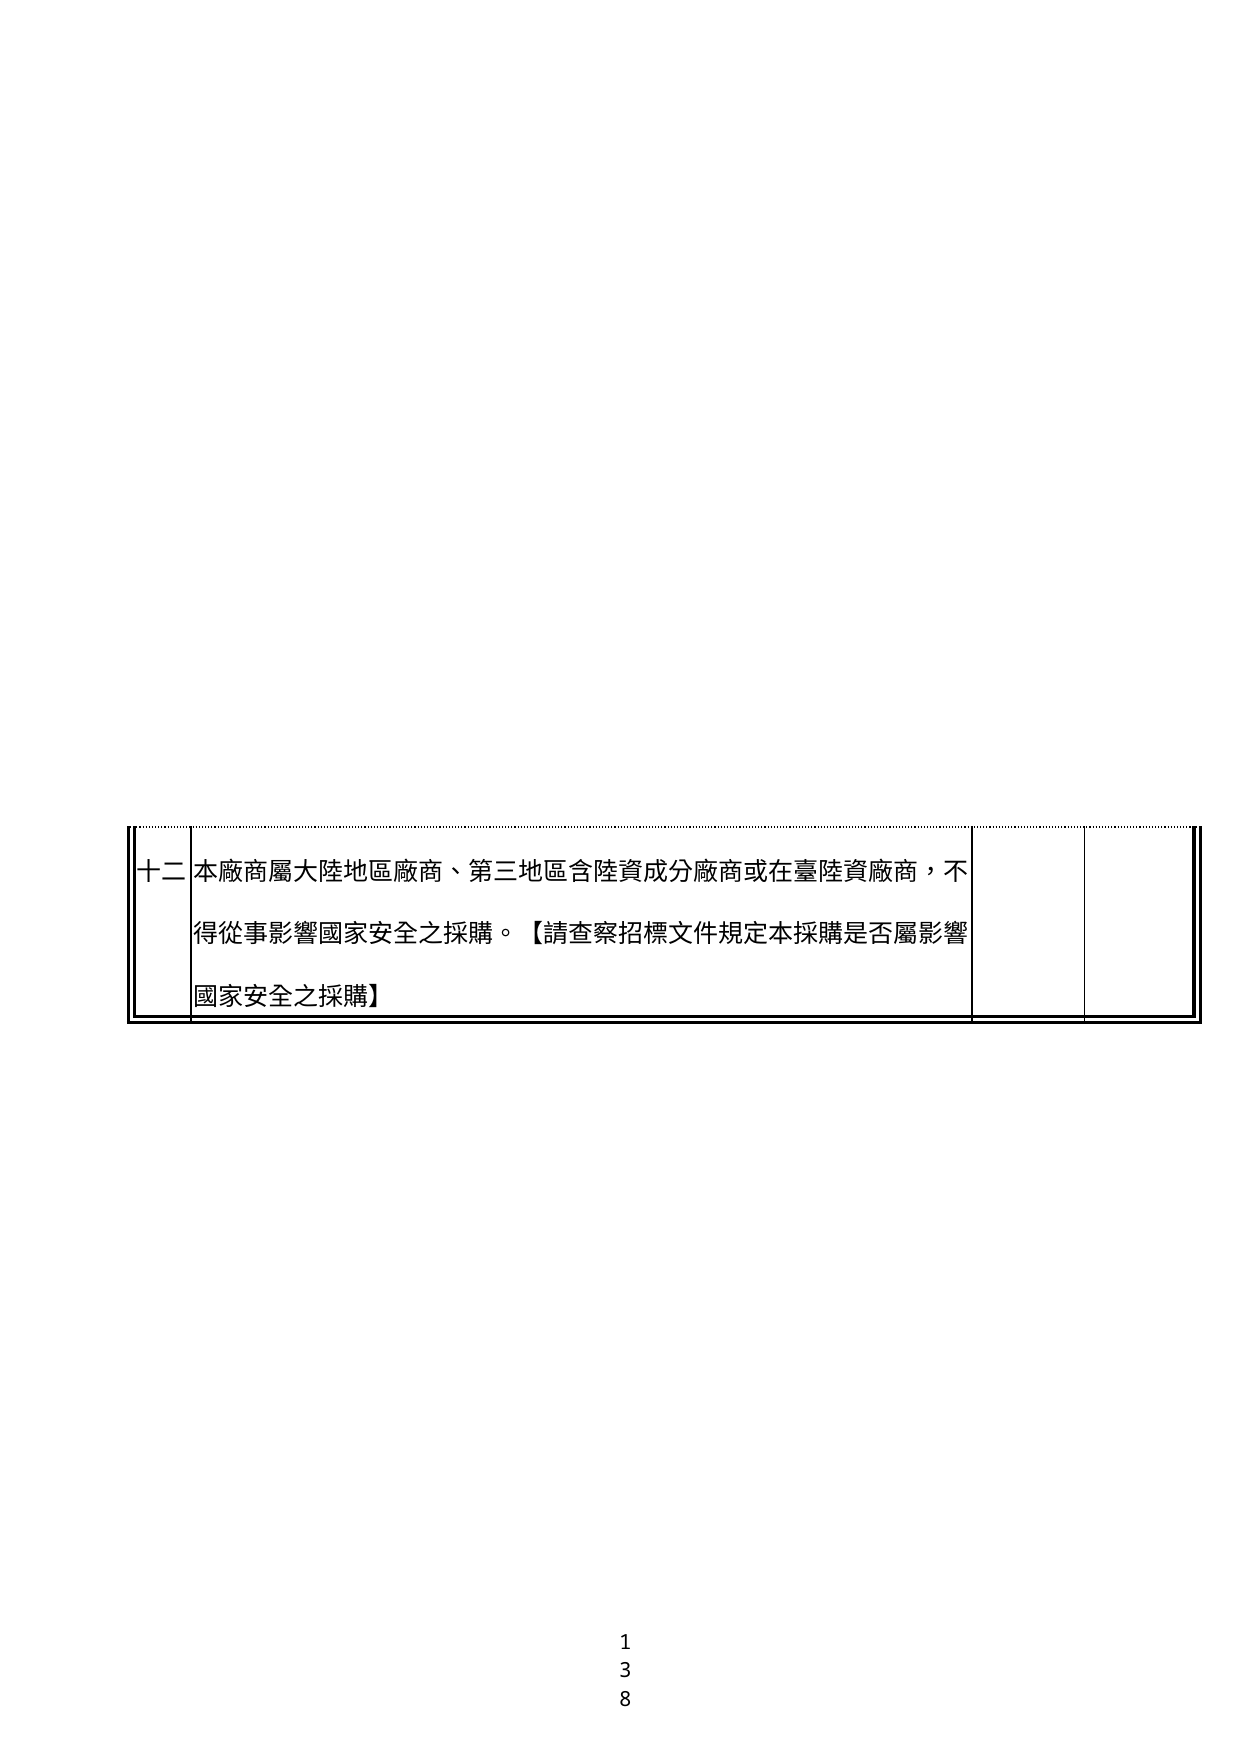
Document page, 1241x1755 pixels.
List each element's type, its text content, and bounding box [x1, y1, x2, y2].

table_cell 本廠商屬大陸地區廠商、第三地區含陸資成分廠商或在臺陸資廠商，不得從事影響國家安全之採購。【請查察招標文件規定本採購是否屬影響國家安全之採購】 [192, 826, 971, 1015]
table_cell [973, 826, 1084, 1015]
table_cell 十二 [136, 826, 190, 1015]
table_cell [1085, 826, 1192, 1015]
